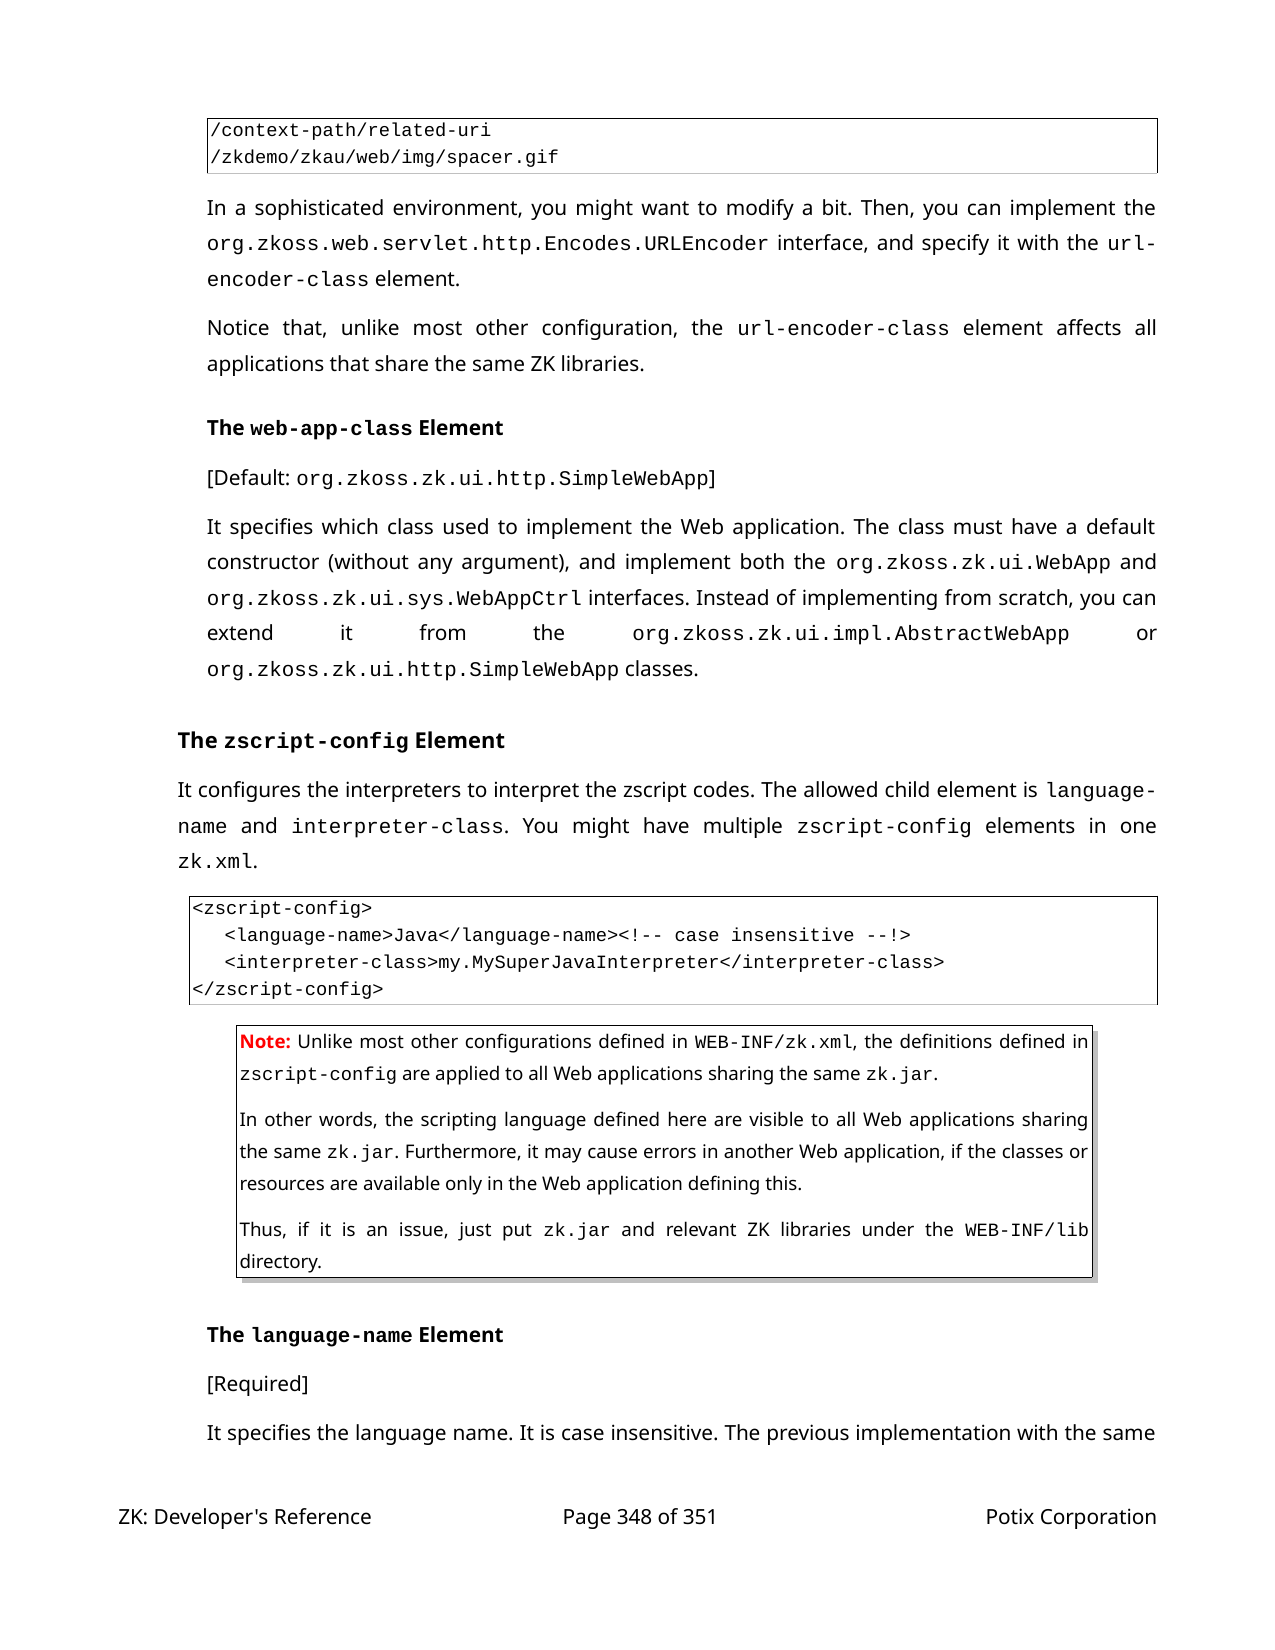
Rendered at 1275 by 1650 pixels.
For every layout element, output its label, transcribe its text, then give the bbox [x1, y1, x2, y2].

text <language-name>Java</language-name><!-- case insensitive --!> [190, 923, 1157, 947]
text Notice that, unlike most other configuration, the url-encoder-class element affects all applications that share the same ZK libraries. [207, 313, 1157, 377]
text In a sophisticated environment, you might want to modify a bit. Then, you can implement the org.zkoss.web.servlet.http.Encodes.URLEncoder interface, and specify it with the url-encoder-class element. [207, 193, 1157, 292]
text /context-path/related-uri [208, 119, 1157, 142]
text It configures the interpreters to interpret the zscript codes. The allowed child element is language-name and interpreter-class. You might have multiple zscript-config elements in one zk.xml. [177, 775, 1157, 875]
text It specifies the language name. It is case insensitive. The previous implementation with the same [207, 1418, 1157, 1446]
text </zscript-config> [190, 977, 1157, 1004]
subtitle The zscript-config Element [177, 725, 1157, 755]
subtitle The language-name Element [207, 1320, 1157, 1348]
text [Default: org.zkoss.zk.ui.http.SimpleWebApp] [207, 463, 1157, 491]
text <zscript-config> [190, 897, 1157, 920]
text [Required] [207, 1369, 1157, 1397]
subtitle The web-app-class Element [207, 413, 1157, 442]
text /zkdemo/zkau/web/img/spacer.gif [208, 145, 1157, 173]
text In other words, the scripting language defined here are visible to all Web applications sharing the same zk.jar. Furthermore, it may cause errors in another Web application, if the classes or resources are available only in the Web application defining this. [237, 1103, 1092, 1196]
text <interpreter-class>my.MySuperJavaInterpreter</interpreter-class> [190, 950, 1157, 974]
text Thus, if it is an issue, just put zk.jar and relevant ZK libraries under the WEB-INF/lib directory. [237, 1214, 1092, 1277]
text Note: Unlike most other configurations defined in WEB-INF/zk.xml, the definitions defined in zscript-config are applied to all Web applications sharing the same zk.jar. [237, 1026, 1092, 1086]
text It specifies which class used to implement the Web application. The class must have a default constructor (without any argument), and implement both the org.zkoss.zk.ui.WebApp and org.zkoss.zk.ui.sys.WebAppCtrl interfaces. Instead of implementing from scratch, you can extend it from the org.zkoss.zk.ui.impl.AbstractWebApp or org.zkoss.zk.ui.http.SimpleWebApp classes. [207, 512, 1157, 682]
